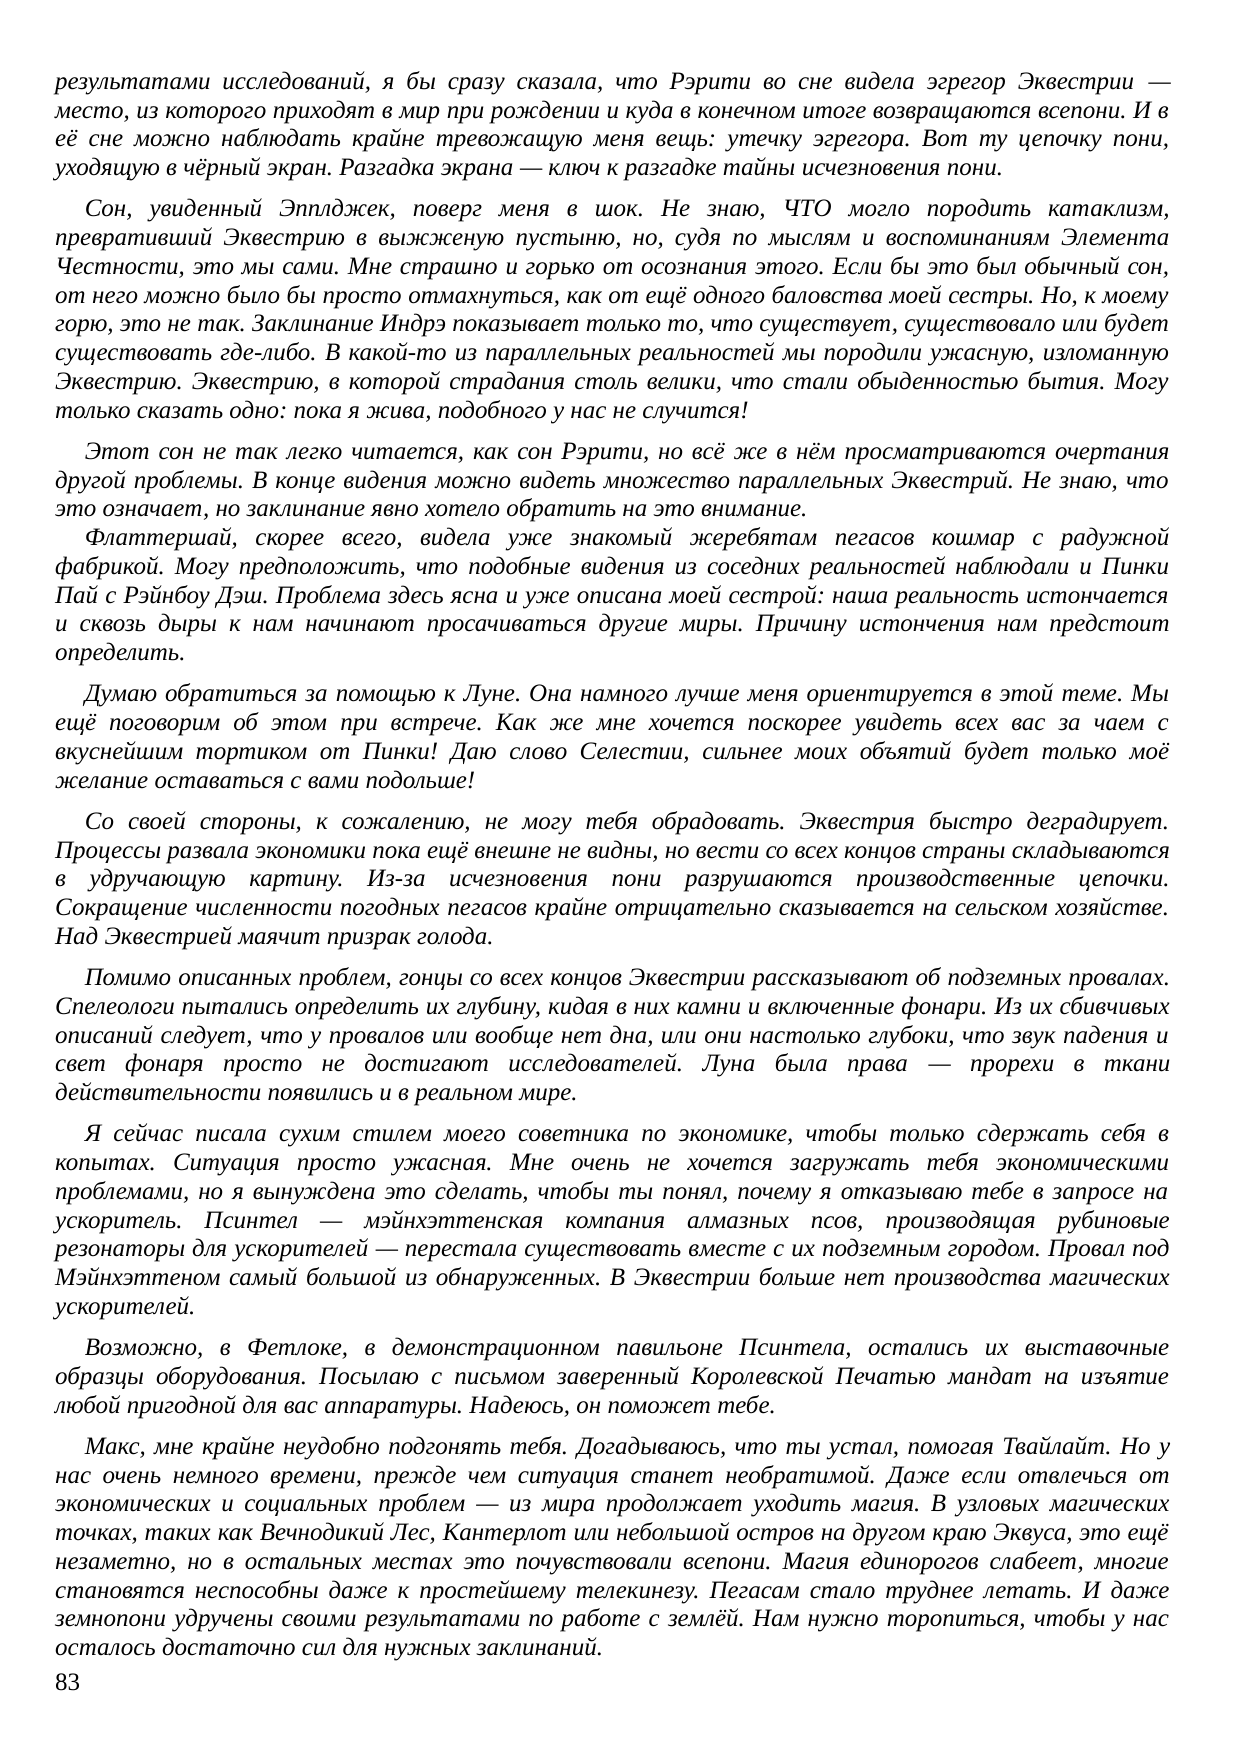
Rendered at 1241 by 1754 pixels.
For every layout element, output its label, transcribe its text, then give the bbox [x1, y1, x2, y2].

text Помимо описанных проблем, гонцы со всех концов Эквестрии рассказывают об подземных провалах. Спелеологи пытались определить их глубину, кидая в них камни и включенные фонари. Из их сбивчивых описаний следует, что у провалов или вообще нет дна, или они настолько глубоки, что звук падения и свет фонаря просто не достигают исследователей. Луна была права — прорехи в ткани действительности появились и в реальном мире. [55, 962, 1173, 1106]
text Cон, увиденный Эпплджек, поверг меня в шок. Не знаю, ЧТО могло породить катаклизм, превративший Эквестрию в выжженую пустыню, но, судя по мыслям и воспоминаниям Элемента Честности, это мы сами. Мне страшно и горько от осознания этого. Если бы это был обычный сон, от него можно было бы просто отмахнуться, как от ещё одного баловства моей сестры. Но, к моему горю, это не так. Заклинание Индрэ показывает только то, что существует, существовало или будет существовать где-либо. В какой-то из параллельных реальностей мы породили ужасную, изломанную Эквестрию. Эквестрию, в которой страдания столь велики, что стали обыденностью бытия. Могу только сказать одно: пока я жива, подобного у нас не случится! [55, 193, 1173, 423]
text Этот сон не так легко читается, как сон Рэрити, но всё же в нём просматриваются очертания другой проблемы. В конце видения можно видеть множество параллельных Эквестрий. Не знаю, что это означает, но заклинание явно хотело обратить на это внимание. [55, 436, 1173, 522]
text Флаттершай, скорее всего, видела уже знакомый жеребятам пегасов кошмар с радужной фабрикой. Могу предположить, что подобные видения из соседних реальностей наблюдали и Пинки Пай с Рэйнбоу Дэш. Проблема здесь ясна и уже описана моей сестрой: наша реальность истончается и сквозь дыры к нам начинают просачиваться другие миры. Причину истончения нам предстоит определить. [55, 522, 1173, 666]
text Я сейчас писала сухим стилем моего советника по экономике, чтобы только сдержать себя в копытах. Ситуация просто ужасная. Мне очень не хочется загружать тебя экономическими проблемами, но я вынуждена это сделать, чтобы ты понял, почему я отказываю тебе в запросе на ускоритель. Псинтел — мэйнхэттенская компания алмазных псов, производящая рубиновые резонаторы для ускорителей — перестала существовать вместе с их подземным городом. Провал под Мэйнхэттеном самый большой из обнаруженных. В Эквестрии больше нет производства магических ускорителей. [55, 1118, 1173, 1320]
text Возможно, в Фетлоке, в демонстрационном павильоне Псинтела, остались их выставочные образцы оборудования. Посылаю с письмом заверенный Королевской Печатью мандат на изъятие любой пригодной для вас аппаратуры. Надеюсь, он поможет тебе. [55, 1332, 1173, 1418]
text Со своей стороны, к сожалению, не могу тебя обрадовать. Эквестрия быстро деградирует. Процессы развала экономики пока ещё внешне не видны, но вести со всех концов страны складываются в удручающую картину. Из-за исчезновения пони разрушаются производственные цепочки. Сокращение численности погодных пегасов крайне отрицательно сказывается на сельском хозяйстве. Над Эквестрией маячит призрак голода. [55, 806, 1173, 950]
text результатами исследований, я бы сразу сказала, что Рэрити во сне видела эгрегор Эквестрии — место, из которого приходят в мир при рождении и куда в конечном итоге возвращаются всепони. И в её сне можно наблюдать крайне тревожащую меня вещь: утечку эгрегора. Вот ту цепочку пони, уходящую в чёрный экран. Разгадка экрана — ключ к разгадке тайны исчезновения пони. [55, 66, 1173, 181]
text Макс, мне крайне неудобно подгонять тебя. Догадываюсь, что ты устал, помогая Твайлайт. Но у нас очень немного времени, прежде чем ситуация станет необратимой. Даже если отвлечься от экономических и социальных проблем — из мира продолжает уходить магия. В узловых магических точках, таких как Вечнодикий Лес, Кантерлот или небольшой остров на другом краю Эквуса, это ещё незаметно, но в остальных местах это почувствовали всепони. Магия единорогов слабеет, многие становятся неспособны даже к простейшему телекинезу. Пегасам стало труднее летать. И даже земнопони удручены своими результатами по работе с землёй. Нам нужно торопиться, чтобы у нас осталось достаточно сил для нужных заклинаний. [55, 1431, 1173, 1661]
text Думаю обратиться за помощью к Луне. Она намного лучше меня ориентируется в этой теме. Мы ещё поговорим об этом при встрече. Как же мне хочется поскорее увидеть всех вас за чаем с вкуснейшим тортиком от Пинки! Даю слово Селестии, сильнее моих объятий будет только моё желание оставаться с вами подольше! [55, 678, 1173, 793]
